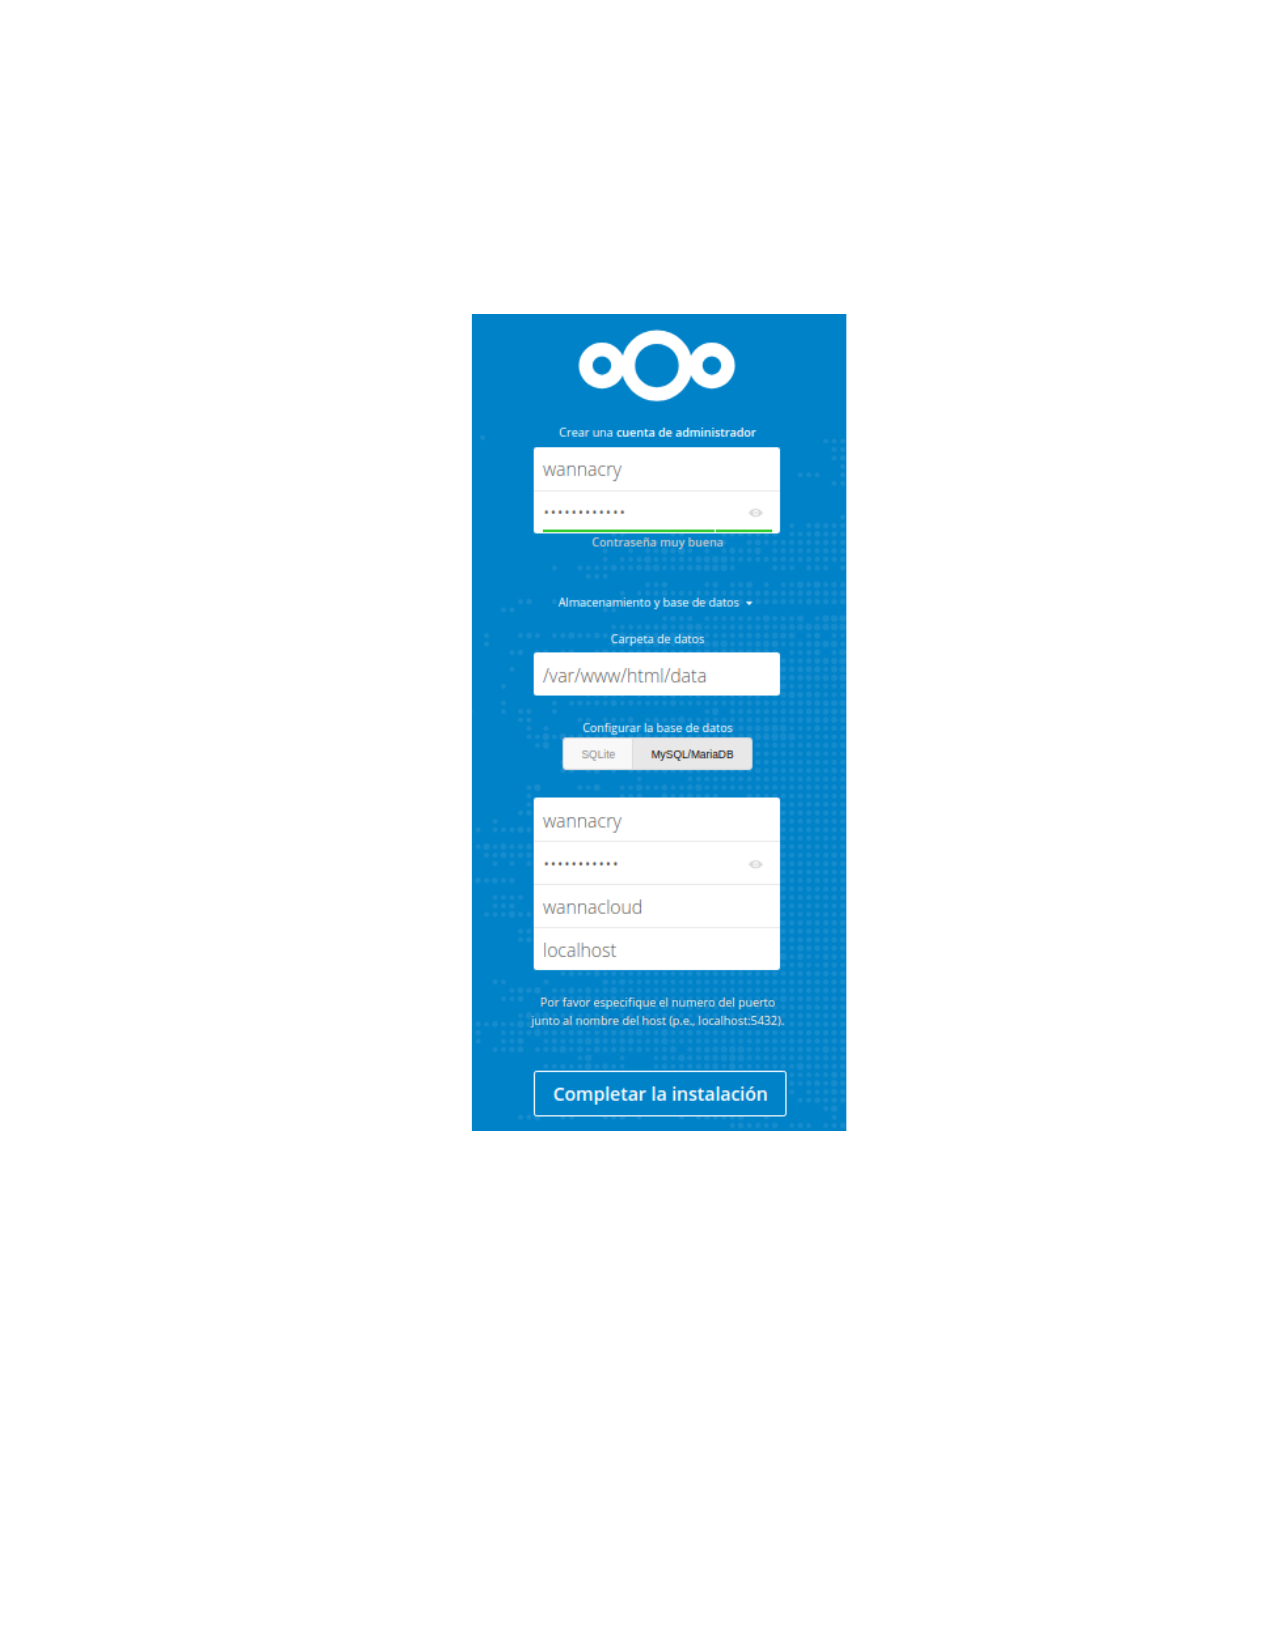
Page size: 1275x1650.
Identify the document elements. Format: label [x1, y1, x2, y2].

picture [471, 314, 847, 1131]
